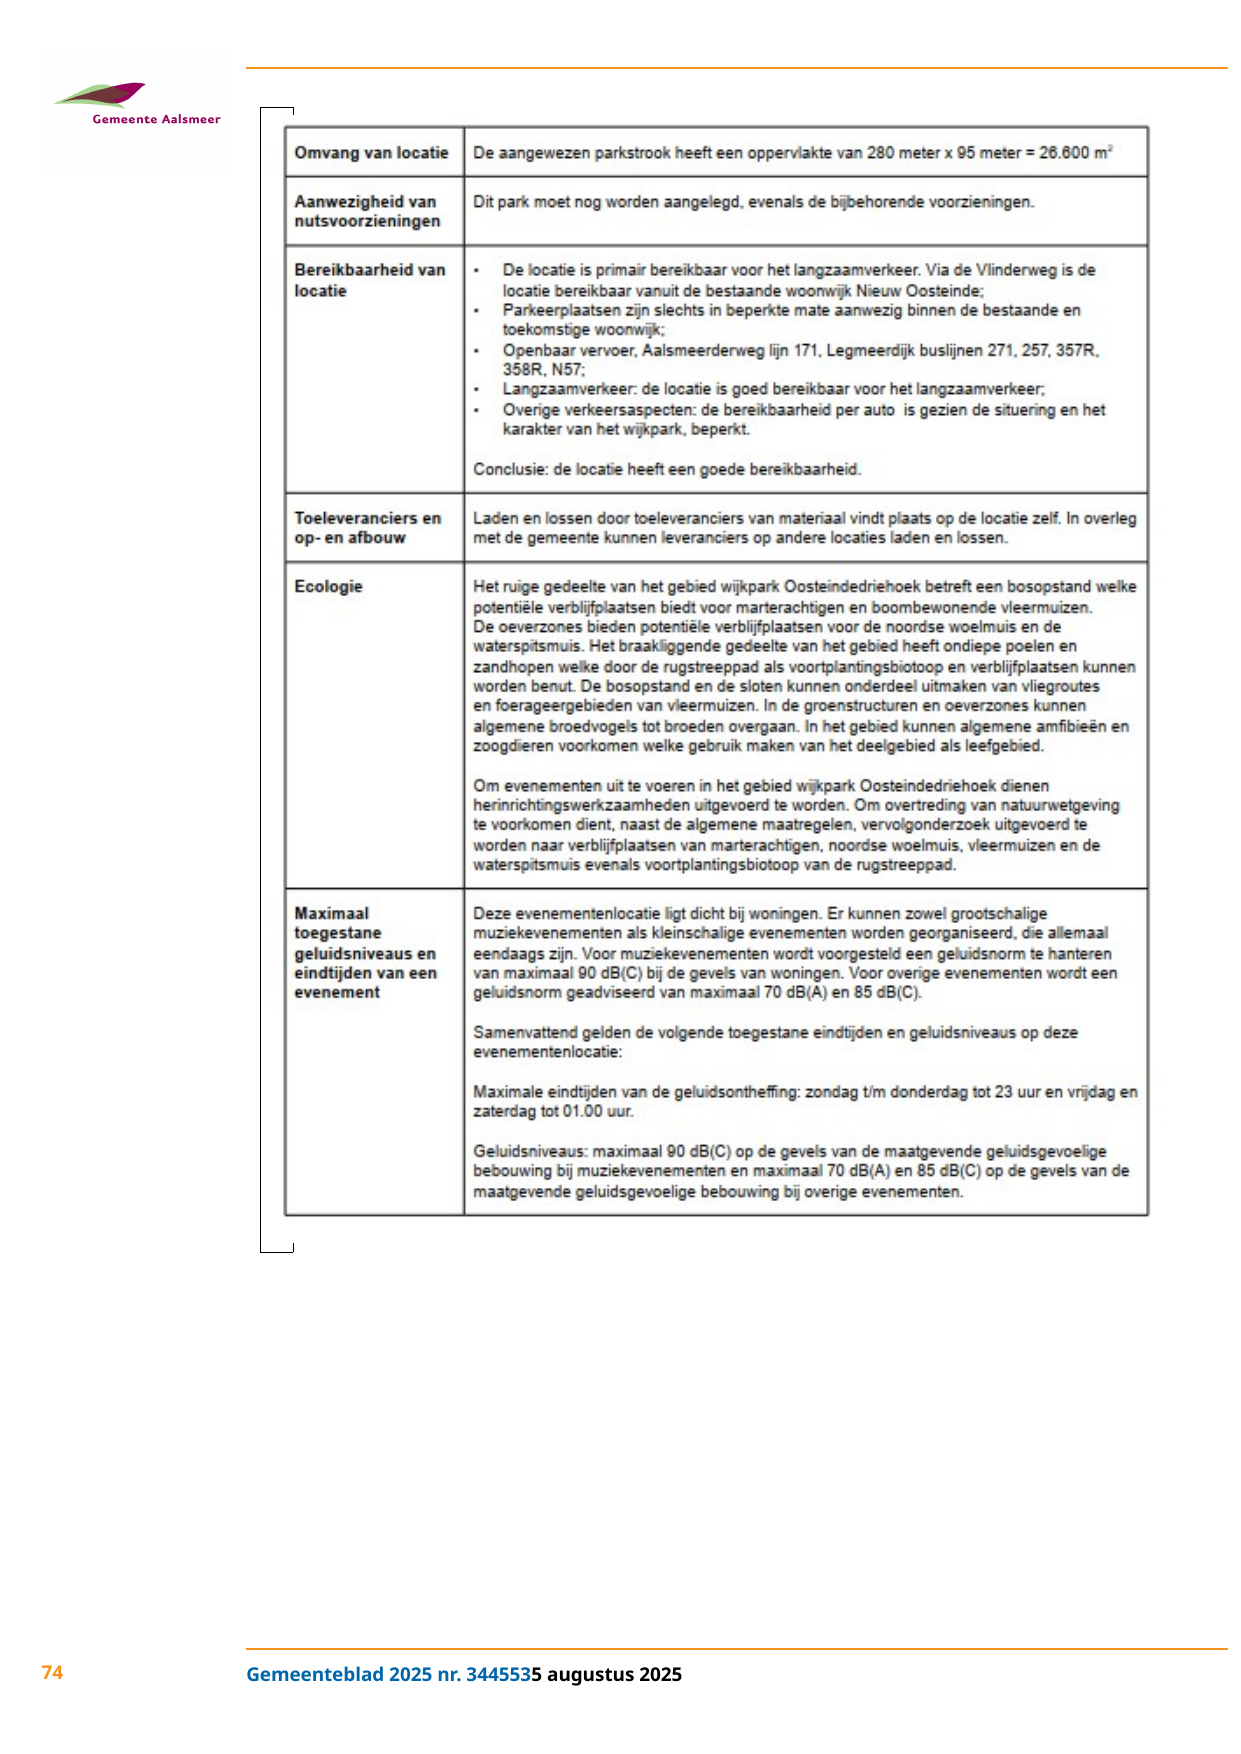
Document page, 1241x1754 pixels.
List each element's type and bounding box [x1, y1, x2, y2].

picture [41, 47, 231, 172]
picture [268, 115, 1173, 1243]
